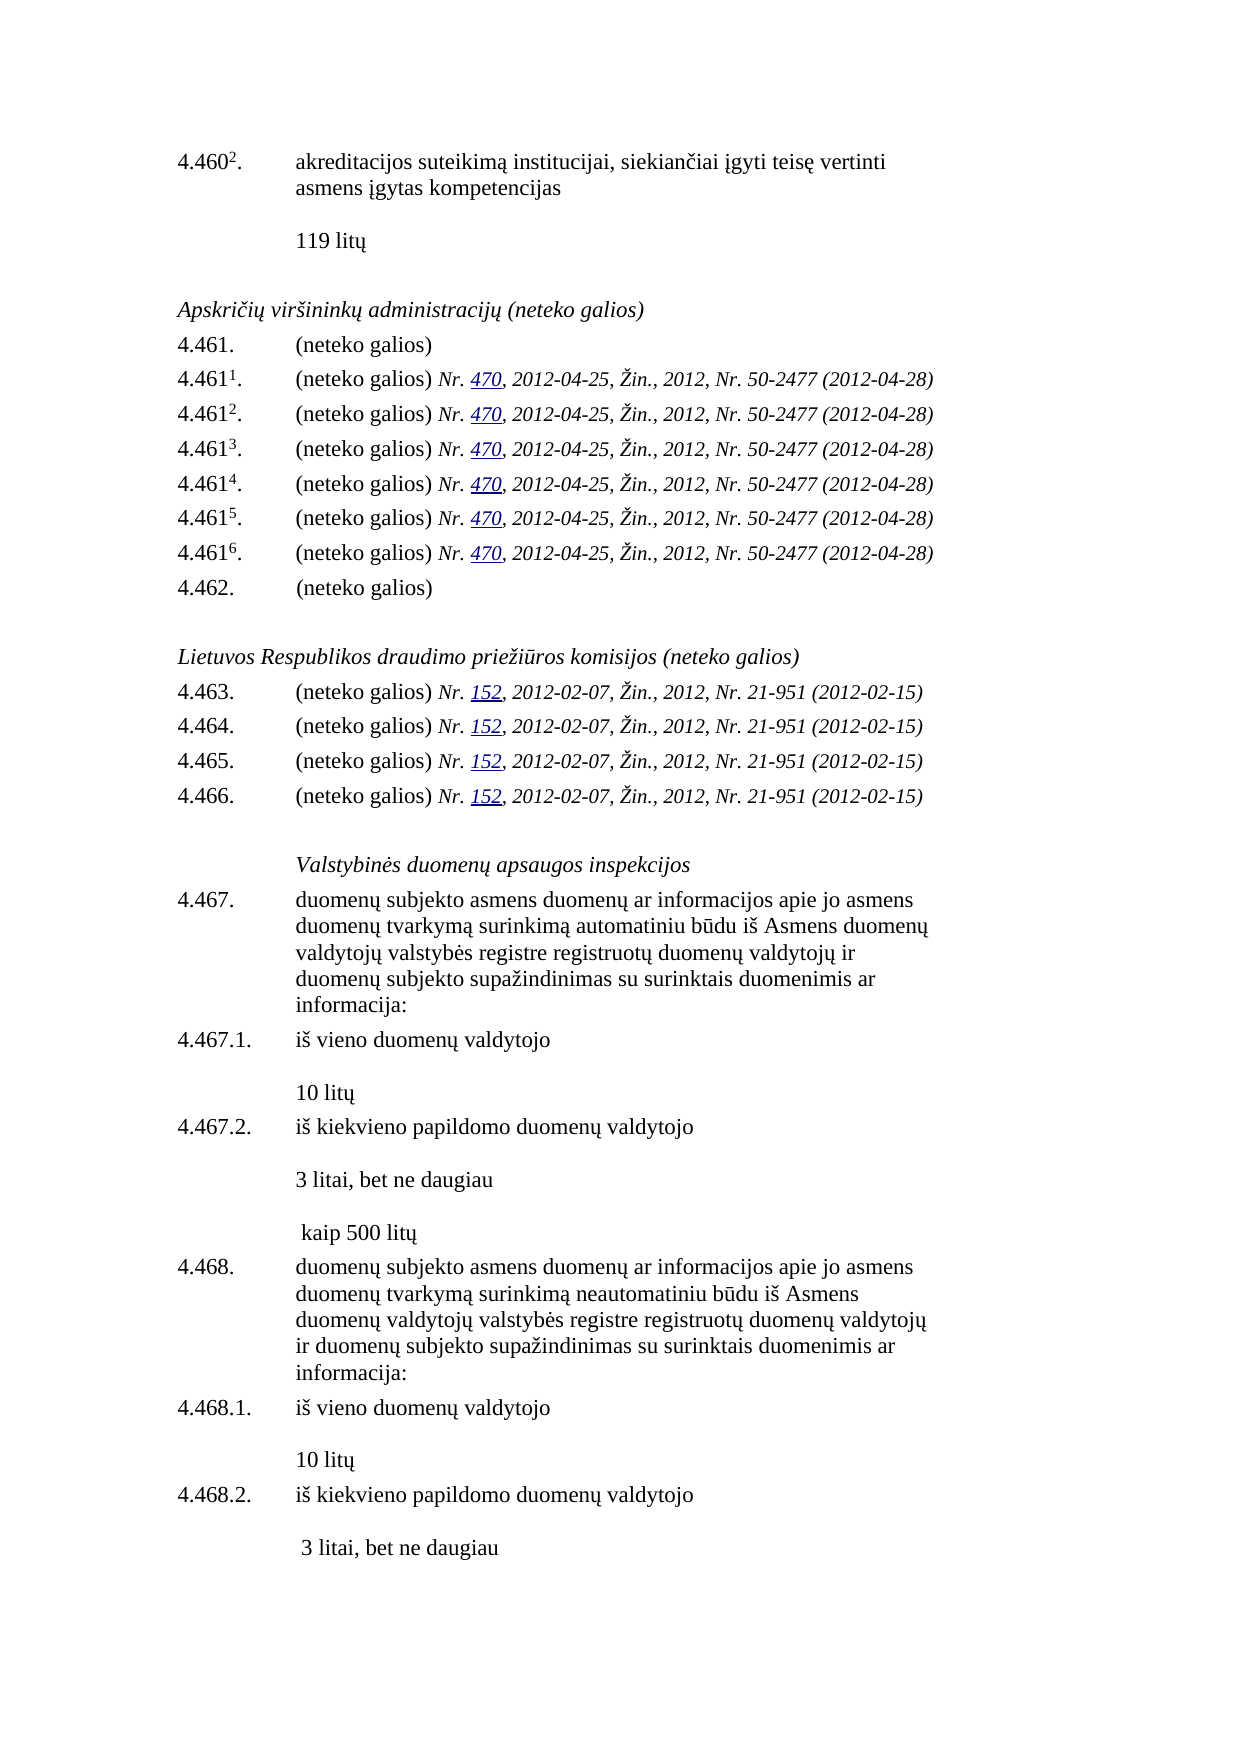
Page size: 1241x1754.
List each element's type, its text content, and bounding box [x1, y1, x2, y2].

text 4.4615. (neteko galios) Nr. 470, 2012-04-25, Žin., 2012, Nr. 50-2477 (2012-04-28) [177, 504, 1122, 531]
text 4.464. (neteko galios) Nr. 152, 2012-02-07, Žin., 2012, Nr. 21-951 (2012-02-15) [177, 712, 1122, 739]
text 4.4614. (neteko galios) Nr. 470, 2012-04-25, Žin., 2012, Nr. 50-2477 (2012-04-28) [177, 469, 1122, 496]
text Valstybinės duomenų apsaugos inspekcijos [177, 851, 916, 877]
text 4.463. (neteko galios) Nr. 152, 2012-02-07, Žin., 2012, Nr. 21-951 (2012-02-15) [177, 678, 1122, 704]
text 4.467. duomenų subjekto asmens duomenų ar informacijos apie jo asmens duomenų tvarkymą surinkimą automatiniu būdu iš Asmens duomenų valdytojų valstybės registre registruotų duomenų valdytojų ir duomenų subjekto supažindinimas su surinktais duomenimis ar informacija: [177, 886, 930, 1018]
text 4.4611. (neteko galios) Nr. 470, 2012-04-25, Žin., 2012, Nr. 50-2477 (2012-04-28) [177, 366, 1122, 392]
text 4.465. (neteko galios) Nr. 152, 2012-02-07, Žin., 2012, Nr. 21-951 (2012-02-15) [177, 747, 1122, 773]
text 4.4602. akreditacijos suteikimą institucijai, siekiančiai įgyti teisę vertinti asmens įgytas kompetencijas 119 litų [177, 148, 901, 253]
text 4.467.1. iš vieno duomenų valdytojo 10 litų [177, 1026, 930, 1105]
text 4.4616. (neteko galios) Nr. 470, 2012-04-25, Žin., 2012, Nr. 50-2477 (2012-04-28) [177, 539, 1122, 565]
text 4.468.1. iš vieno duomenų valdytojo 10 litų [177, 1393, 930, 1473]
text 4.4612. (neteko galios) Nr. 470, 2012-04-25, Žin., 2012, Nr. 50-2477 (2012-04-28) [177, 400, 1122, 427]
text 4.4613. (neteko galios) Nr. 470, 2012-04-25, Žin., 2012, Nr. 50-2477 (2012-04-28) [177, 435, 1122, 461]
text Lietuvos Respublikos draudimo priežiūros komisijos (neteko galios) [177, 643, 1122, 669]
text Apskričių viršininkų administracijų (neteko galios) [177, 296, 1122, 322]
text 4.466. (neteko galios) Nr. 152, 2012-02-07, Žin., 2012, Nr. 21-951 (2012-02-15) [177, 782, 1122, 808]
text 4.467.2. iš kiekvieno papildomo duomenų valdytojo 3 litai, bet ne daugiau kaip 500 litų [177, 1113, 930, 1245]
text 4.468.2. iš kiekvieno papildomo duomenų valdytojo 3 litai, bet ne daugiau [177, 1481, 930, 1586]
text 4.468. duomenų subjekto asmens duomenų ar informacijos apie jo asmens duomenų tvarkymą surinkimą neautomatiniu būdu iš Asmens duomenų valdytojų valstybės registre registruotų duomenų valdytojų ir duomenų subjekto supažindinimas su surinktais duomenimis ar informacija: [177, 1253, 930, 1385]
text 4.461. (neteko galios) [177, 331, 1122, 357]
list (neteko galios) [177, 574, 1122, 600]
